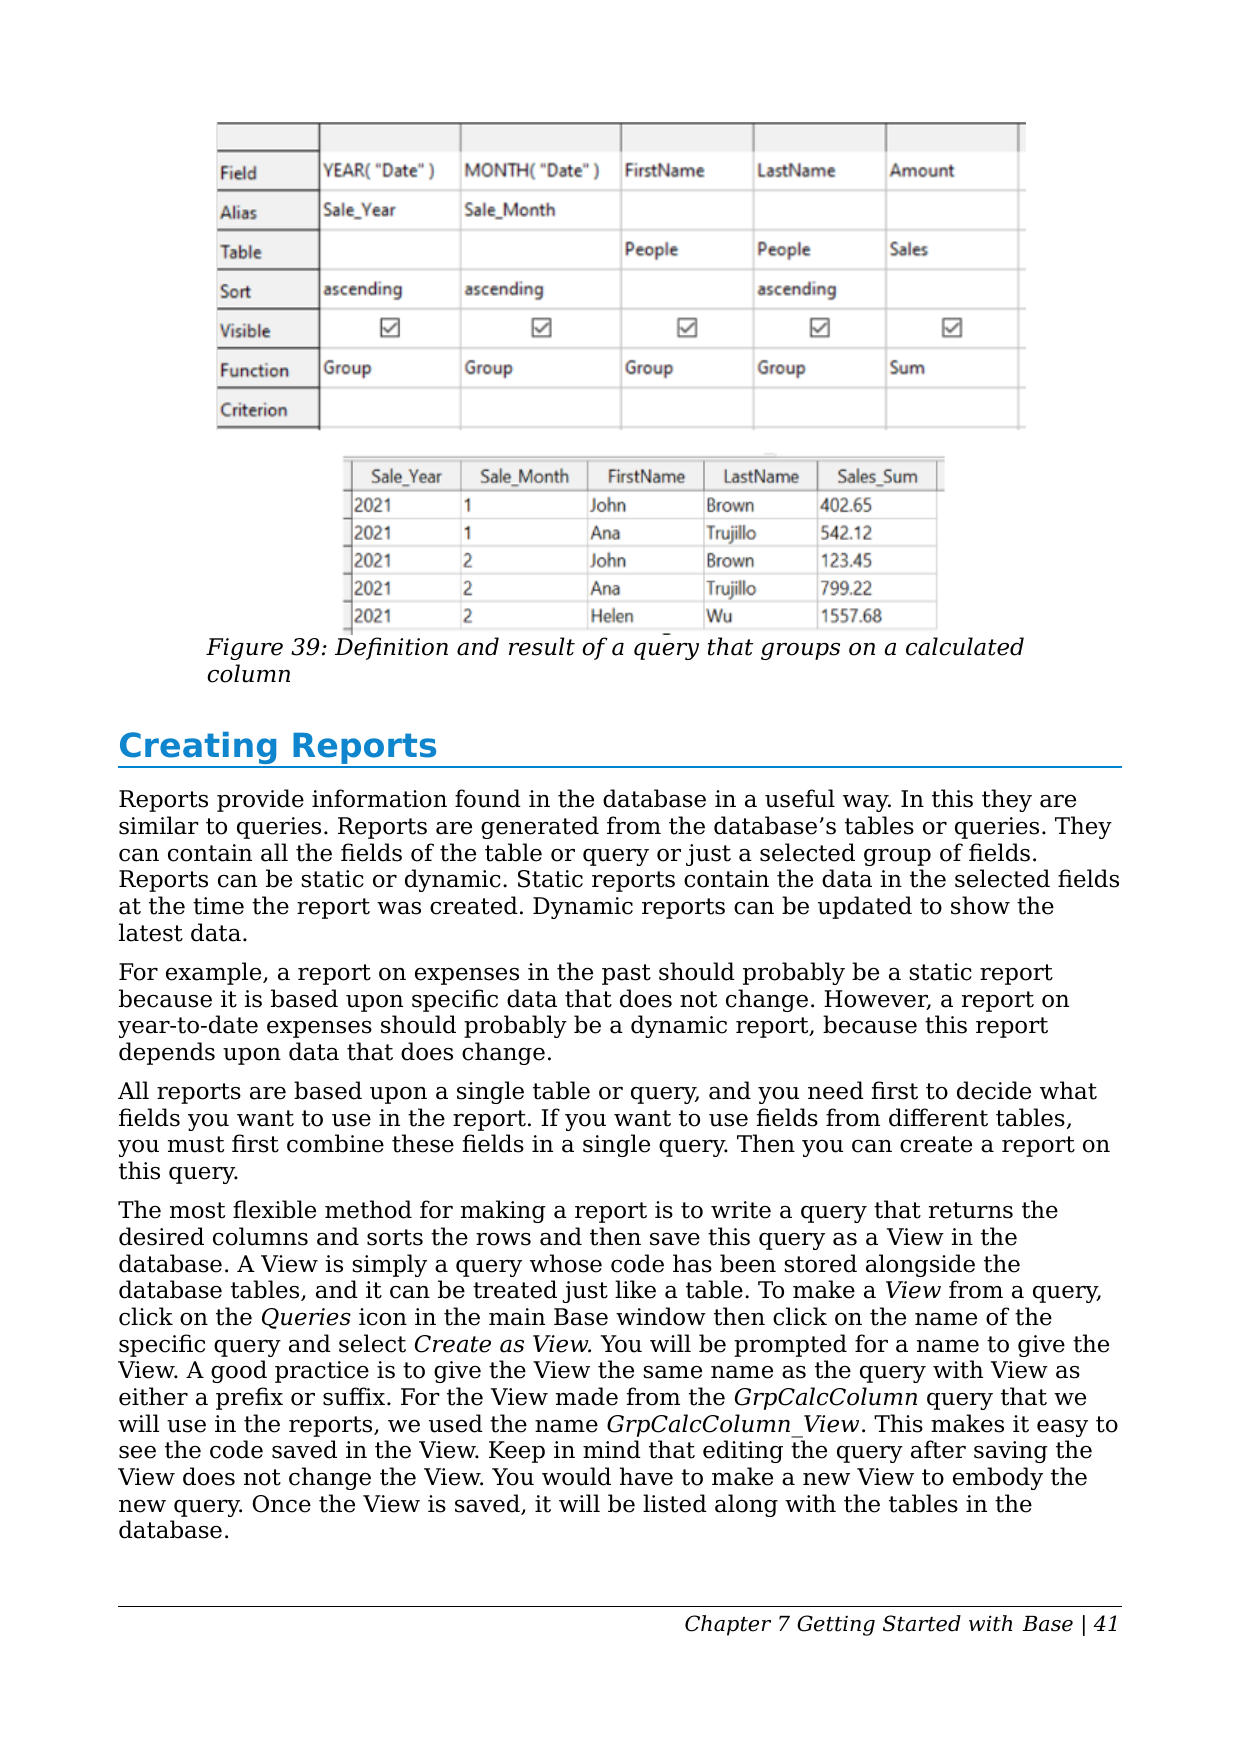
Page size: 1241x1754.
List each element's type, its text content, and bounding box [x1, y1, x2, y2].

text Figure 39: Definition and result of a query that groups on a calculated column [207, 635, 1036, 688]
text The most flexible method for making a report is to write a query that returns the desired columns and sorts the rows and then save this query as a View in the database. A View is simply a query whose code has been stored alongside the database tables, and it can be treated just like a table. To make a View from a query, click on the Queries icon in the main Base window then click on the name of the specific query and select Create as View. You will be prompted for a name to give the View. A good practice is to give the View the same name as the query with View as either a prefix or suffix. For the View made from the GrpCalcColumn query that we will use in the reports, we used the name GrpCalcColumn_View. This makes it easy to see the code saved in the View. Keep in mind that editing the query after saving the View does not change the View. You would have to make a new View to embody the new query. Once the View is saved, it will be listed along with the tables in the database. [118, 1197, 1122, 1544]
picture [216, 122, 1026, 635]
text All reports are based upon a single table or query, and you need first to decide what fields you want to use in the report. If you want to use fields from different tables, you must first combine these fields in a single query. Then you can create a report on this query. [118, 1078, 1122, 1185]
text For example, a report on expenses in the past should probably be a static report because it is based upon specific data that does not change. However, a report on year-to-date expenses should probably be a dynamic report, because this report depends upon data that does change. [118, 959, 1122, 1066]
text Reports provide information found in the database in a useful way. In this they are similar to queries. Reports are generated from the database’s tables or queries. They can contain all the fields of the table or query or just a selected group of fields. Reports can be static or dynamic. Static reports contain the data in the selected fields at the time the report was created. Dynamic reports can be updated to show the latest data. [118, 787, 1122, 947]
subtitle Creating Reports [118, 635, 1122, 766]
